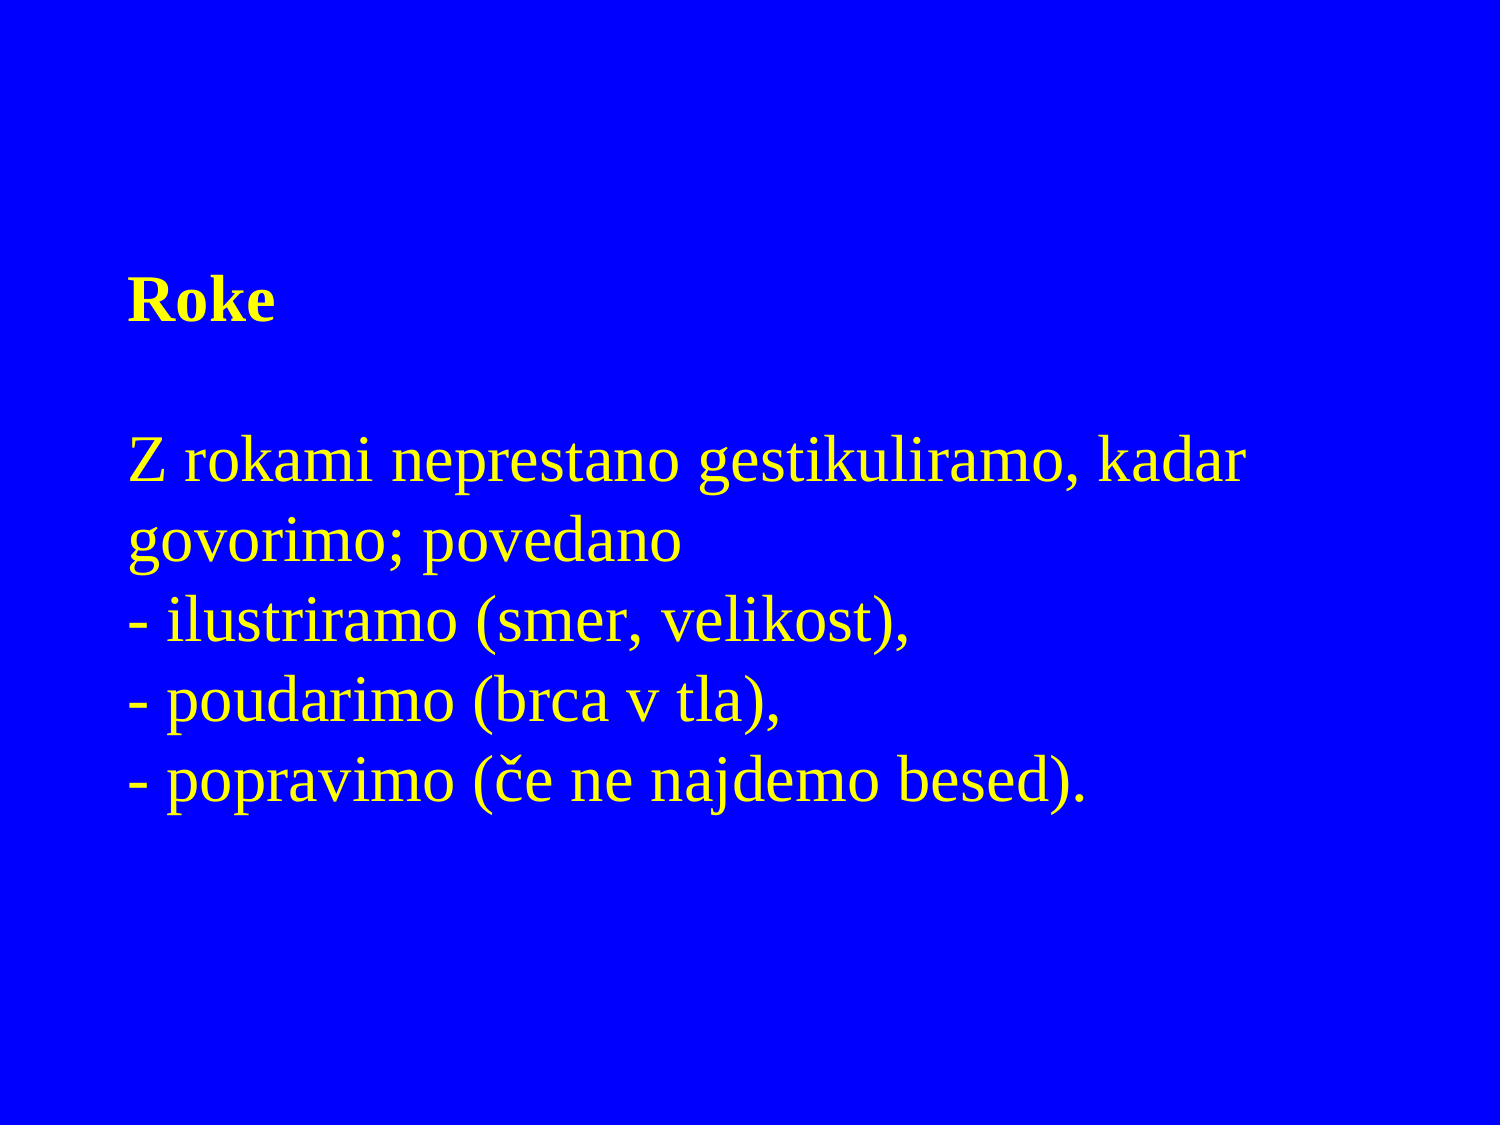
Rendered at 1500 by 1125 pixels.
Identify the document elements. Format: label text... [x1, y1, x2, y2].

title Roke Z rokami neprestano gestikuliramo, kadar govorimo; povedano - ilustriramo (smer, velikost), - poudarimo (brca v tla), - popravimo (če ne najdemo besed). [112, 99, 1413, 1051]
